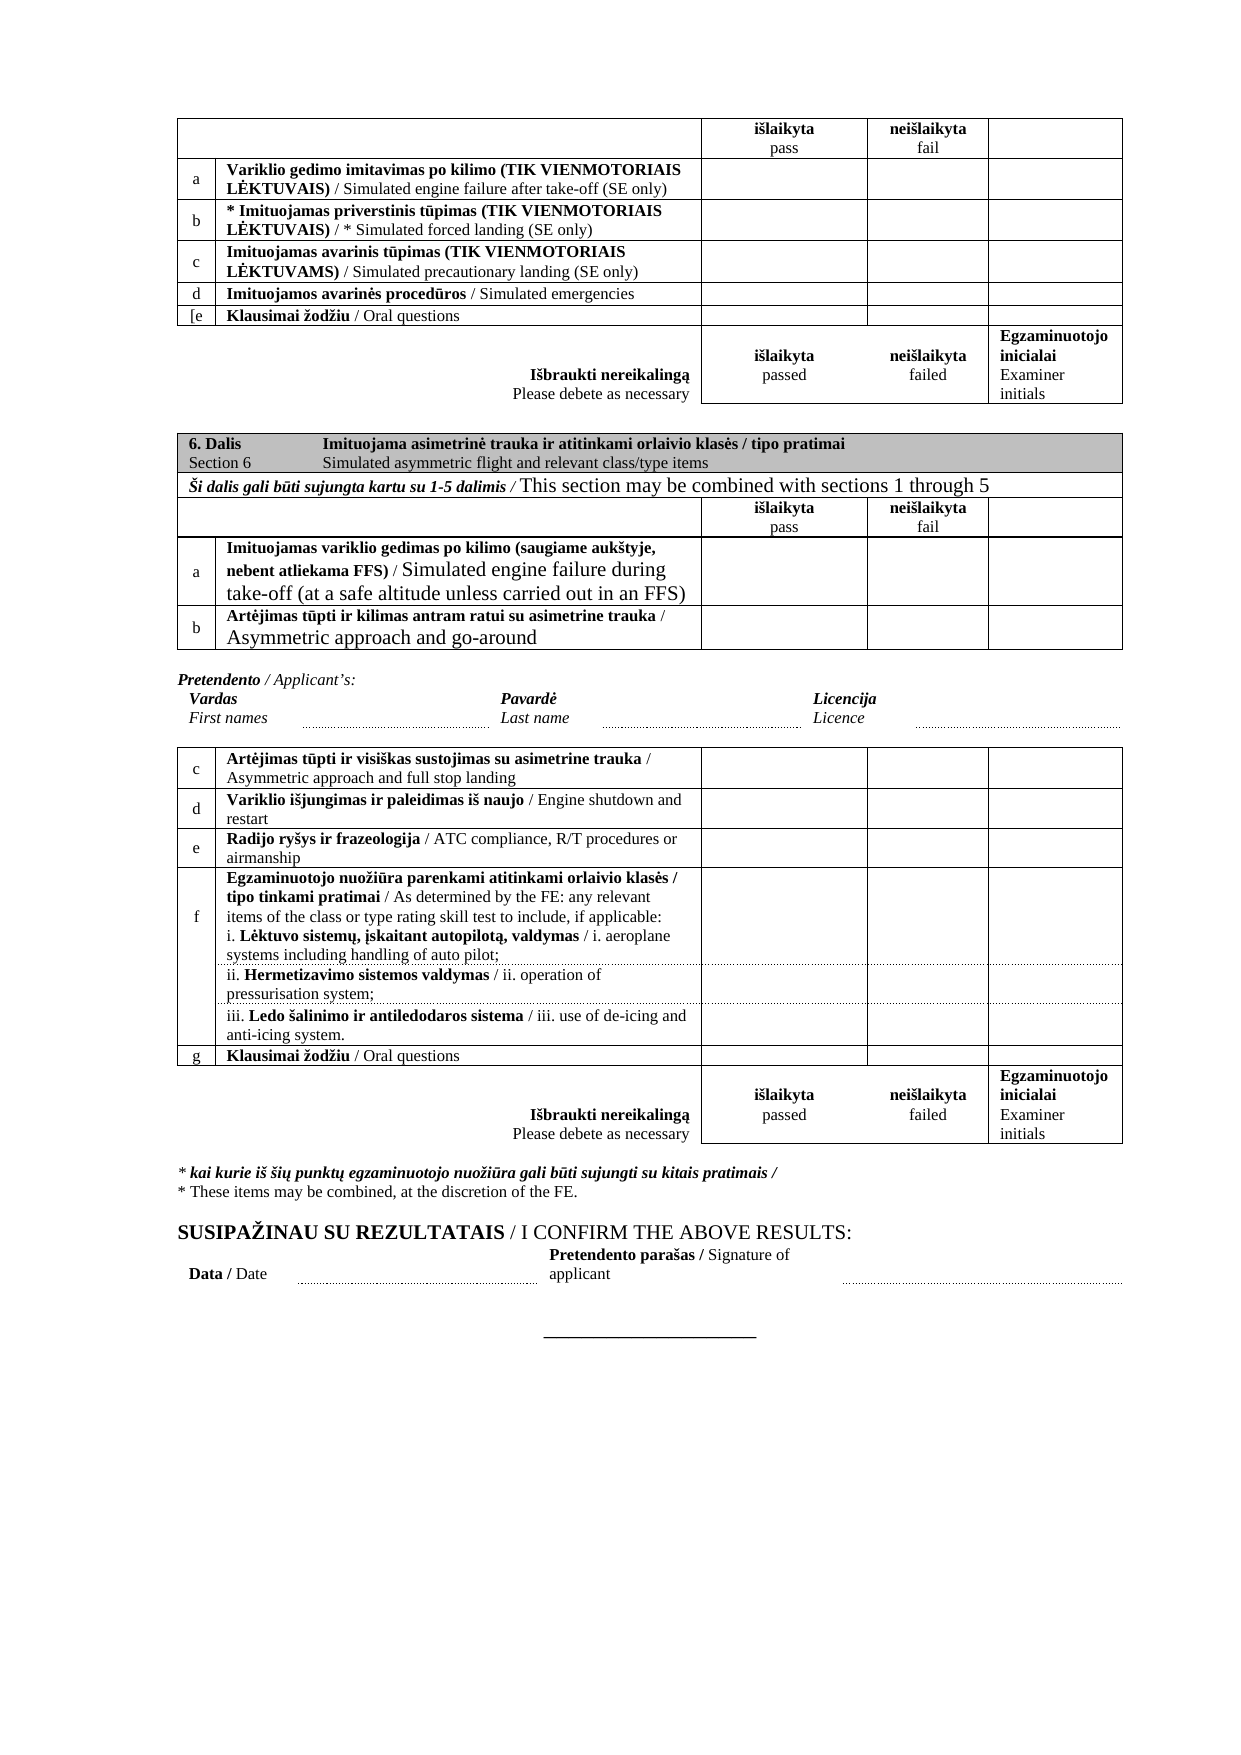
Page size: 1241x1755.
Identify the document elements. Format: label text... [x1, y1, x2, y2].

table_cell [702, 241, 867, 282]
table_cell [868, 606, 988, 649]
table_cell [702, 538, 867, 605]
table_cell Imituojamas avarinis tūpimas (TIK VIENMOTORIAIS LĖKTUVAMS) / Simulated precautionary landing (SE only) [216, 241, 701, 282]
table_cell [868, 1046, 988, 1065]
table_cell [702, 868, 867, 964]
table_cell neišlaikyta failed [868, 326, 988, 403]
table_cell [989, 789, 1122, 828]
table_cell išlaikyta pass [702, 119, 867, 157]
table_header [298, 1244, 538, 1283]
table_header [603, 689, 802, 727]
table_cell [989, 1003, 1122, 1045]
table_cell [989, 119, 1122, 157]
table_cell * Imituojamas priverstinis tūpimas (TIK VIENMOTORIAIS LĖKTUVAIS) / * Simulated forced landing (SE only) [216, 200, 701, 240]
table_cell neišlaikyta failed [868, 1066, 988, 1143]
table_header Pavardė Last name [489, 689, 603, 727]
table_cell [989, 1046, 1122, 1065]
table_cell [702, 200, 867, 240]
table_cell [702, 1003, 867, 1045]
table_cell [215, 119, 701, 157]
table_header [702, 748, 867, 788]
table_cell b [178, 606, 215, 649]
table_cell Radijo ryšys ir frazeologija / ATC compliance, R/T procedures or airmanship [216, 829, 701, 867]
table_cell g [178, 1046, 215, 1065]
table_cell išlaikyta passed [702, 1066, 867, 1143]
text * These items may be combined, at the discretion of the FE. [177, 1182, 1122, 1201]
table_header [843, 1244, 1122, 1283]
table_cell [868, 829, 988, 867]
table_cell [989, 606, 1122, 649]
table_cell Egzaminuotojo inicialai Examiner initials [989, 326, 1122, 403]
table_cell Egzaminuotojo inicialai Examiner initials [989, 1066, 1122, 1143]
table_cell išlaikyta passed [702, 326, 867, 403]
table_cell [989, 964, 1122, 1003]
table_cell [702, 829, 867, 867]
table_cell [178, 1003, 215, 1045]
table_cell b [178, 200, 215, 240]
table_cell Variklio išjungimas ir paleidimas iš naujo / Engine shutdown and restart [216, 789, 701, 828]
table_cell [868, 789, 988, 828]
table_cell neišlaikyta fail [868, 498, 988, 536]
table_cell a [178, 159, 215, 199]
table_cell iii. Ledo šalinimo ir antiledodaros sistema / iii. use of de-icing and anti-icing system. [216, 1003, 701, 1045]
table_cell [702, 306, 867, 325]
table_cell d [178, 789, 215, 828]
table_cell [868, 964, 988, 1003]
table_cell d [178, 283, 215, 305]
table_cell [989, 283, 1122, 305]
table_cell [178, 498, 215, 536]
table_cell [868, 241, 988, 282]
table_header [916, 689, 1122, 727]
table_header 6. Dalis Section 6 [178, 434, 301, 472]
table_cell [868, 1003, 988, 1045]
table_cell [702, 159, 867, 199]
table_cell c [178, 241, 215, 282]
table_cell [868, 538, 988, 605]
table_cell f [178, 868, 215, 964]
table_header Data / Date [177, 1244, 298, 1283]
table_cell neišlaikyta fail [868, 119, 988, 157]
table_cell Imituojamas variklio gedimas po kilimo (saugiame aukštyje, nebent atliekama FFS) / Simulated engine failure during take-off (at a safe altitude unless carried out in an FFS) [216, 538, 701, 605]
table_cell [868, 200, 988, 240]
table_header c [178, 748, 215, 788]
table_cell ii. Hermetizavimo sistemos valdymas / ii. operation of pressurisation system; [216, 964, 701, 1003]
table_cell [868, 159, 988, 199]
table_cell [702, 1046, 867, 1065]
text _________________ [177, 1312, 1122, 1341]
table_cell Išbraukti nereikalingą Please debete as necessary [177, 326, 701, 403]
table_cell [989, 241, 1122, 282]
table_cell [702, 789, 867, 828]
text * kai kurie iš šių punktų egzaminuotojo nuožiūra gali būti sujungti su kitais pratimais / [177, 1163, 1122, 1182]
table_cell [702, 964, 867, 1003]
table_cell [868, 283, 988, 305]
table_header Pretendento parašas / Signature of applicant [538, 1244, 843, 1283]
table_cell Ši dalis gali būti sujungta kartu su 1-5 dalimis / This section may be combined with sections 1 through 5 [178, 473, 1122, 497]
table_cell [989, 868, 1122, 964]
table_cell [178, 964, 215, 1003]
table_cell [989, 200, 1122, 240]
text Pretendento / Applicant’s: [177, 669, 1122, 688]
table_cell a [178, 538, 215, 605]
table_cell Klausimai žodžiu / Oral questions [216, 306, 701, 325]
table_cell [702, 606, 867, 649]
table_header Licencija Licence [802, 689, 916, 727]
table_cell [989, 829, 1122, 867]
table_header Artėjimas tūpti ir visiškas sustojimas su asimetrine trauka / Asymmetric approach and full stop landing [216, 748, 701, 788]
table_header Vardas First names [177, 689, 303, 727]
table_header Imituojama asimetrinė trauka ir atitinkami orlaivio klasės / tipo pratimai Simulated asymmetric flight and relevant class/type items [301, 434, 1122, 472]
table_cell [868, 868, 988, 964]
table_header [989, 748, 1122, 788]
table_header [303, 689, 489, 727]
table_cell Imituojamos avarinės procedūros / Simulated emergencies [216, 283, 701, 305]
table_cell Egzaminuotojo nuožiūra parenkami atitinkami orlaivio klasės / tipo tinkami pratimai / As determined by the FE: any relevant items of the class or type rating skill test to include, if applicable: i. Lėktuvo sistemų, įskaitant autopilotą, valdymas / i. aeroplane systems including handling of auto pilot; [216, 868, 701, 964]
table_cell [989, 159, 1122, 199]
table_cell [989, 498, 1122, 536]
table_cell [178, 119, 215, 157]
table_cell [989, 538, 1122, 605]
table_cell Išbraukti nereikalingą Please debete as necessary [177, 1066, 701, 1143]
table_cell [989, 306, 1122, 325]
table_cell Variklio gedimo imitavimas po kilimo (TIK VIENMOTORIAIS LĖKTUVAIS) / Simulated engine failure after take-off (SE only) [216, 159, 701, 199]
table_cell [215, 498, 701, 536]
table_cell [868, 306, 988, 325]
table_cell Artėjimas tūpti ir kilimas antram ratui su asimetrine trauka / Asymmetric approach and go-around [216, 606, 701, 649]
table_cell Klausimai žodžiu / Oral questions [216, 1046, 701, 1065]
table_cell e [178, 829, 215, 867]
table_header [868, 748, 988, 788]
table_cell [702, 283, 867, 305]
table_cell [e [178, 306, 215, 325]
text SUSIPAŽINAU SU REZULTATAIS / I CONFIRM THE ABOVE RESULTS: [177, 1220, 1122, 1244]
table_cell išlaikyta pass [702, 498, 867, 536]
